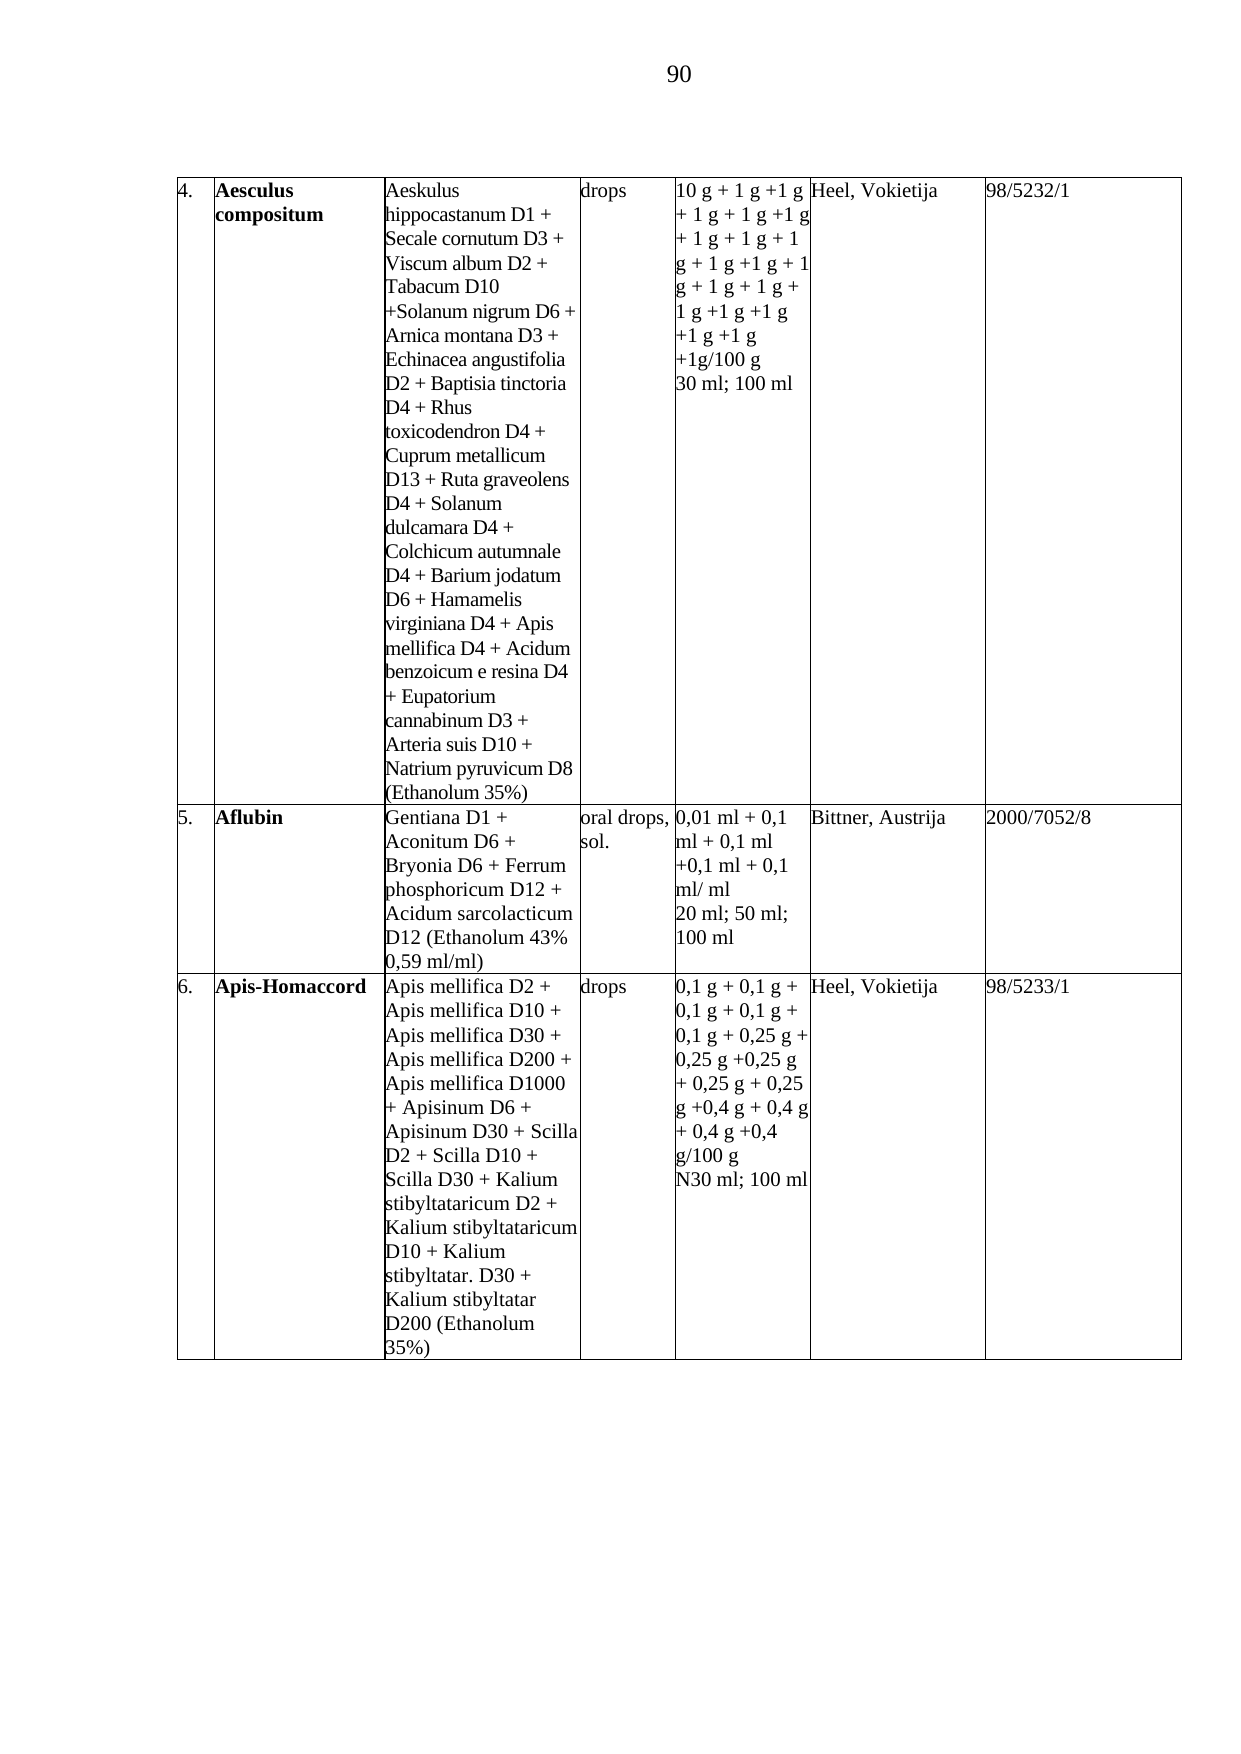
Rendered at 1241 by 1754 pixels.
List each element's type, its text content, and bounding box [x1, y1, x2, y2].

table_cell Aesculus compositum [215, 178, 384, 804]
table_cell 6. [178, 974, 214, 1359]
table_cell Bittner, Austrija [811, 805, 985, 973]
table_cell 98/5232/1 [986, 178, 1181, 804]
table_cell Heel, Vokietija [811, 974, 985, 1359]
table_cell oral drops, sol. [581, 805, 675, 973]
table_cell 4. [178, 178, 214, 804]
table_cell drops [581, 178, 675, 804]
table_cell 0,1 g + 0,1 g + 0,1 g + 0,1 g + 0,1 g + 0,25 g + 0,25 g +0,25 g + 0,25 g + 0,25 g +0,4 g + 0,4 g + 0,4 g +0,4 g/100 g N30 ml; 100 ml [676, 974, 810, 1359]
table_cell Aeskulus hippocastanum D1 + Secale cornutum D3 + Viscum album D2 + Tabacum D10 +Solanum nigrum D6 + Arnica montana D3 + Echinacea angustifolia D2 + Baptisia tinctoria D4 + Rhus toxicodendron D4 + Cuprum metallicum D13 + Ruta graveolens D4 + Solanum dulcamara D4 + Colchicum autumnale D4 + Barium jodatum D6 + Hamamelis virginiana D4 + Apis mellifica D4 + Acidum benzoicum e resina D4 + Eupatorium cannabinum D3 + Arteria suis D10 + Natrium pyruvicum D8 (Ethanolum 35%) [386, 178, 580, 804]
table_cell 10 g + 1 g +1 g + 1 g + 1 g +1 g + 1 g + 1 g + 1 g + 1 g +1 g + 1 g + 1 g + 1 g + 1 g +1 g +1 g +1 g +1 g +1g/100 g 30 ml; 100 ml [676, 178, 810, 804]
table_cell Apis-Homaccord [215, 974, 384, 1359]
table_cell 98/5233/1 [986, 974, 1181, 1359]
table_cell 2000/7052/8 [986, 805, 1181, 973]
table_cell 5. [178, 805, 214, 973]
table_cell 0,01 ml + 0,1 ml + 0,1 ml +0,1 ml + 0,1 ml/ ml 20 ml; 50 ml; 100 ml [676, 805, 810, 973]
table_cell drops [581, 974, 675, 1359]
table_cell Apis mellifica D2 + Apis mellifica D10 + Apis mellifica D30 + Apis mellifica D200 + Apis mellifica D1000 + Apisinum D6 + Apisinum D30 + Scilla D2 + Scilla D10 + Scilla D30 + Kalium stibyltataricum D2 + Kalium stibyltataricum D10 + Kalium stibyltatar. D30 + Kalium stibyltatar D200 (Ethanolum 35%) [386, 974, 580, 1359]
table_cell Aflubin [215, 805, 384, 973]
table_cell Heel, Vokietija [811, 178, 985, 804]
table_cell Gentiana D1 + Aconitum D6 + Bryonia D6 + Ferrum phosphoricum D12 + Acidum sarcolacticum D12 (Ethanolum 43% 0,59 ml/ml) [386, 805, 580, 973]
